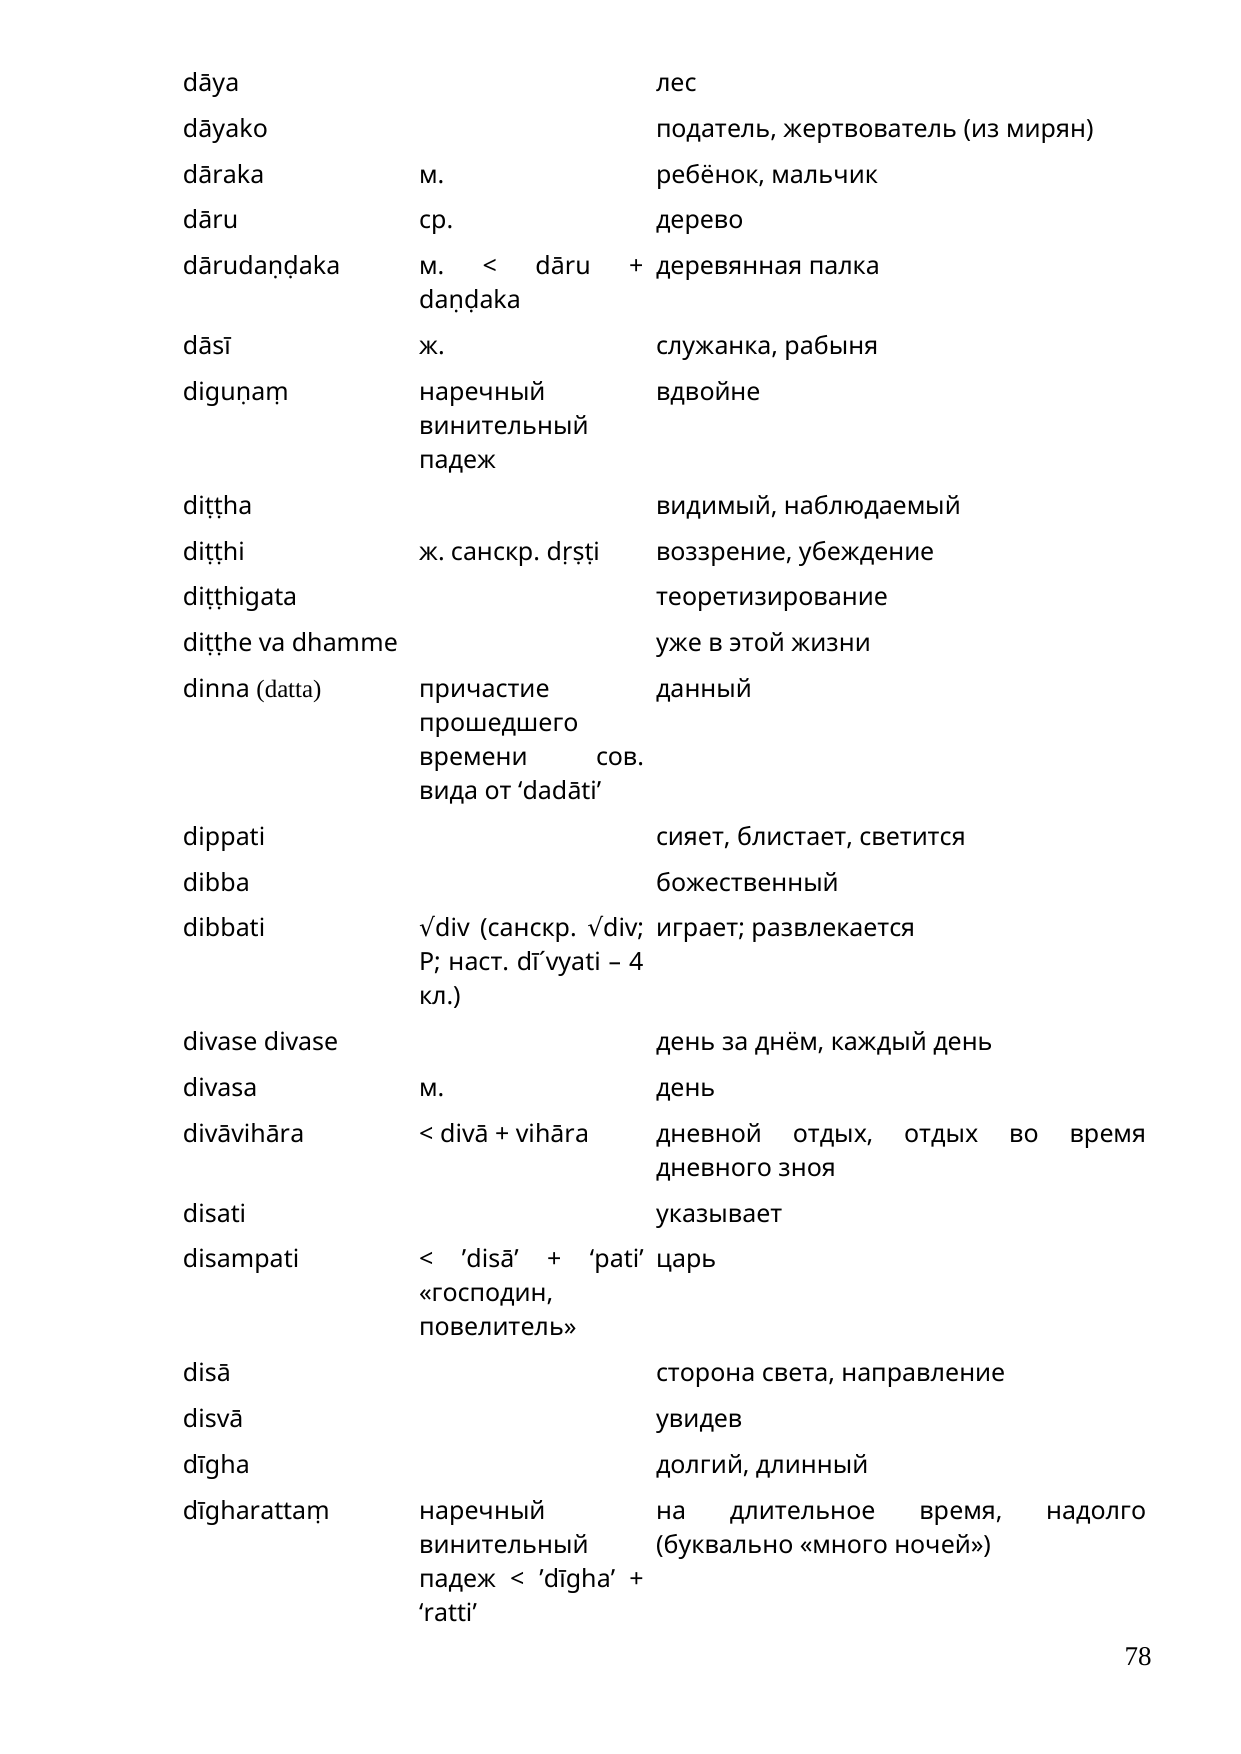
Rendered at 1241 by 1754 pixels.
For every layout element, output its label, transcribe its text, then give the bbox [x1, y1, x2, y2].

table_cell на длительное время, надолго (буквально «много ночей») [650, 1487, 1152, 1634]
table_cell день [650, 1064, 1152, 1110]
table_cell √div (санскр. √div; P; наст. dī´vyati – 4 кл.) [413, 905, 650, 1018]
table_cell dārudaṇḍaka [177, 243, 413, 322]
table_cell м. [413, 151, 650, 197]
table_cell играет; развлекается [650, 905, 1152, 1018]
table_cell diṭṭhi [177, 528, 413, 573]
table_cell божественный [650, 859, 1152, 904]
table_cell царь [650, 1236, 1152, 1349]
table_cell теоретизирование [650, 574, 1152, 619]
table_cell diṭṭhigata [177, 574, 413, 619]
table_cell наречный винительный падеж < ’dīgha’ + ‘ratti’ [413, 1487, 650, 1634]
table_cell сторона света, направление [650, 1349, 1152, 1395]
table_cell divase divase [177, 1018, 413, 1064]
table_cell ж. [413, 322, 650, 368]
table_cell [413, 574, 650, 619]
table_cell данный [650, 665, 1152, 813]
table_cell dippati [177, 813, 413, 859]
table_cell причастие прошедшего времени сов. вида от ‘dadāti’ [413, 665, 650, 813]
table_cell лес [650, 59, 1152, 105]
table_cell dīgha [177, 1441, 413, 1487]
table_cell [413, 1349, 650, 1395]
table_cell дневной отдых, отдых во время дневного зноя [650, 1110, 1152, 1190]
table_cell disā [177, 1349, 413, 1395]
table_cell divāvihāra [177, 1110, 413, 1190]
table_cell воззрение, убеждение [650, 528, 1152, 573]
table_cell увидев [650, 1395, 1152, 1441]
table_cell [413, 1395, 650, 1441]
table_cell disvā [177, 1395, 413, 1441]
table_cell ребёнок, мальчик [650, 151, 1152, 197]
table_cell м. < dāru + daṇḍaka [413, 243, 650, 322]
table_cell [413, 619, 650, 665]
table_cell dinna (datta) [177, 665, 413, 813]
table_cell dibbati [177, 905, 413, 1018]
table_cell деревянная палка [650, 243, 1152, 322]
table_cell наречный винительный падеж [413, 368, 650, 482]
table_cell diṭṭha [177, 482, 413, 528]
table_cell указывает [650, 1190, 1152, 1236]
table_cell < ’disā’ + ‘pati’ «господин, повелитель» [413, 1236, 650, 1349]
table_cell вдвойне [650, 368, 1152, 482]
table_cell diṭṭhe va dhamme [177, 619, 413, 665]
table_cell dāru [177, 197, 413, 242]
table_cell видимый, наблюдаемый [650, 482, 1152, 528]
table_cell ж. санскр. dṛṣṭi [413, 528, 650, 573]
table_cell dibba [177, 859, 413, 904]
table_cell divasa [177, 1064, 413, 1110]
table_cell [413, 482, 650, 528]
table_cell [413, 1018, 650, 1064]
table_cell < divā + vihāra [413, 1110, 650, 1190]
table_cell [413, 59, 650, 105]
table_cell disampati [177, 1236, 413, 1349]
table_cell disati [177, 1190, 413, 1236]
table_cell dāyako [177, 105, 413, 151]
table_cell дерево [650, 197, 1152, 242]
table_cell уже в этой жизни [650, 619, 1152, 665]
table_cell м. [413, 1064, 650, 1110]
table_cell dīgharattaṃ [177, 1487, 413, 1634]
table_cell долгий, длинный [650, 1441, 1152, 1487]
table_cell [413, 105, 650, 151]
table_cell dāya [177, 59, 413, 105]
table_cell [413, 813, 650, 859]
table_cell день за днём, каждый день [650, 1018, 1152, 1064]
table_cell служанка, рабыня [650, 322, 1152, 368]
table_cell dāsī [177, 322, 413, 368]
table_cell [413, 859, 650, 904]
table_cell [413, 1190, 650, 1236]
table_cell diguṇaṃ [177, 368, 413, 482]
table_cell dāraka [177, 151, 413, 197]
table_cell [413, 1441, 650, 1487]
table_cell ср. [413, 197, 650, 242]
table_cell податель, жертвователь (из мирян) [650, 105, 1152, 151]
table_cell сияет, блистает, светится [650, 813, 1152, 859]
